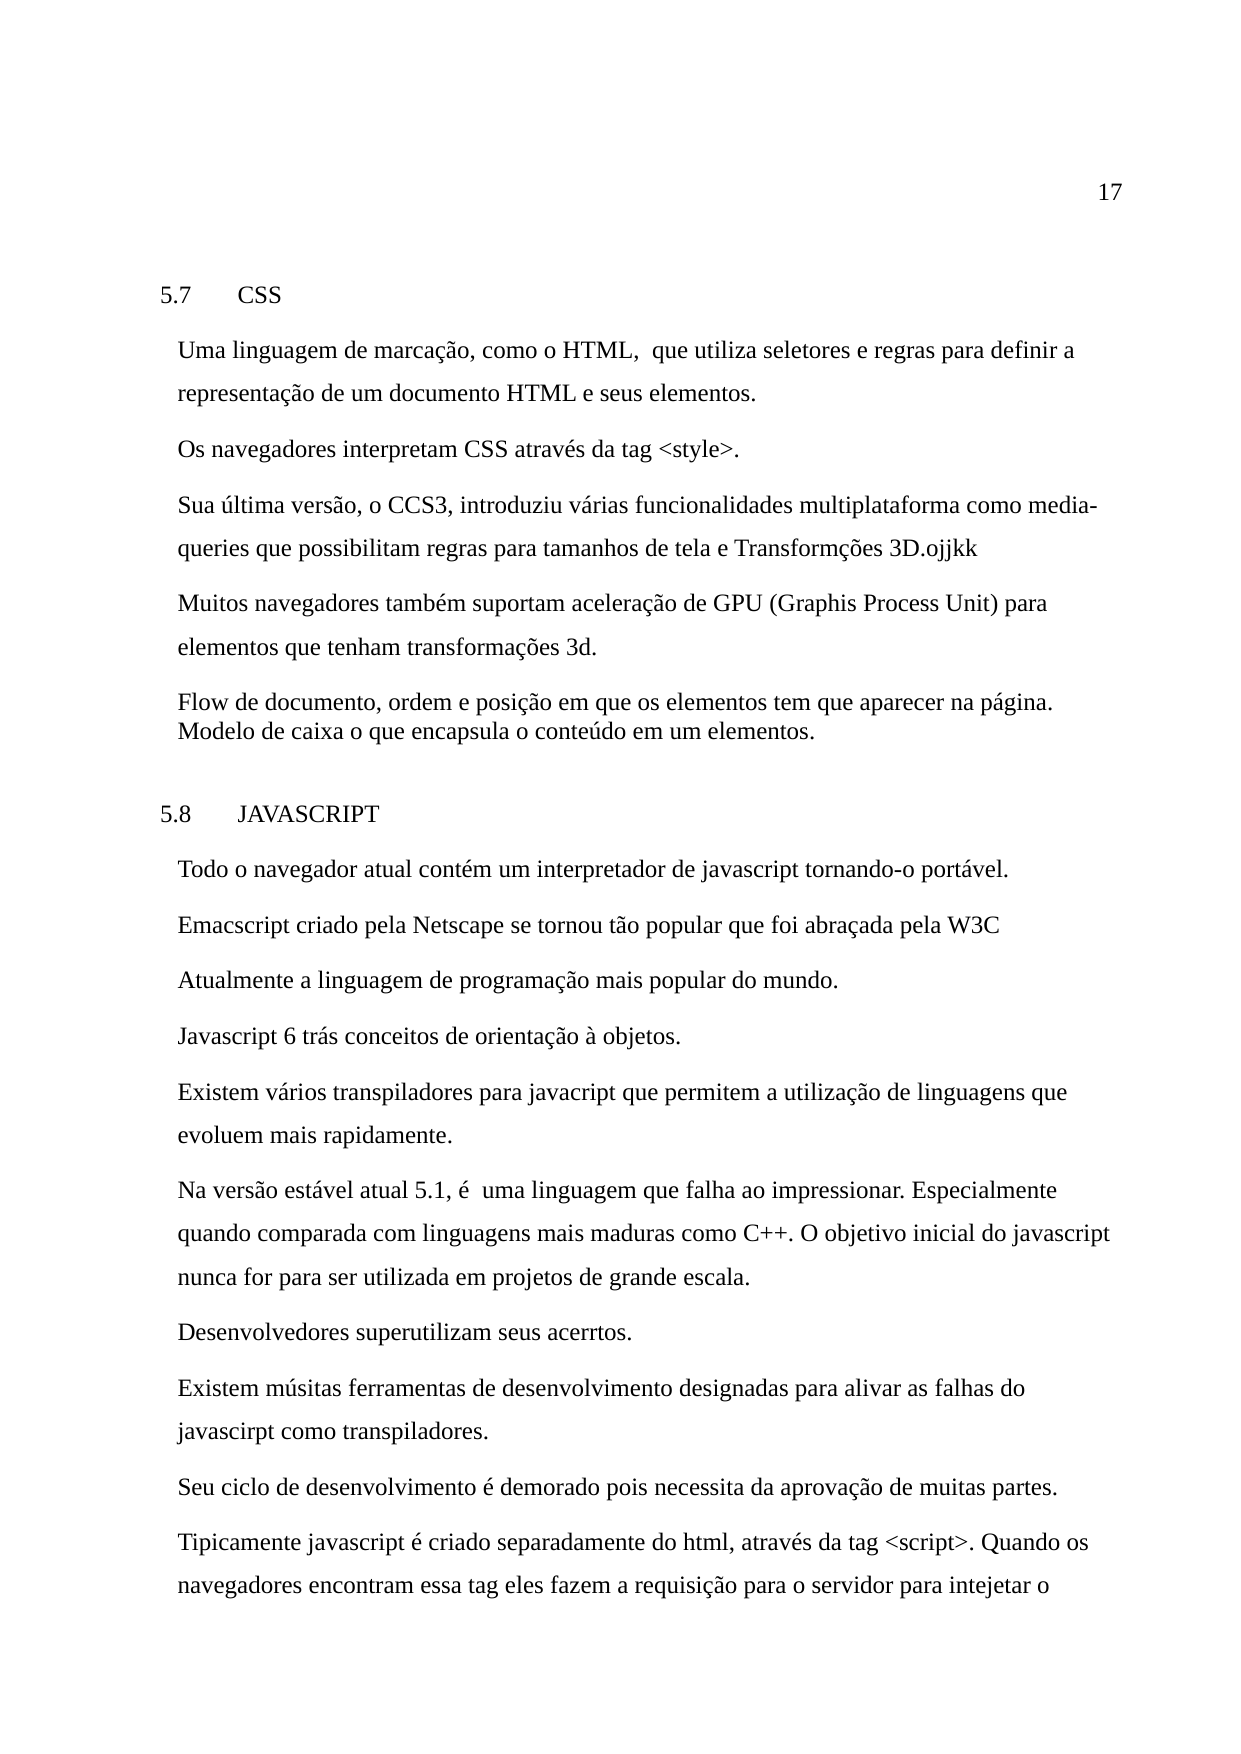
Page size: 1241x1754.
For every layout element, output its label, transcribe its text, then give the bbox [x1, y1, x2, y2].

text Flow de documento, ordem e posição em que os elementos tem que aparecer na página. Modelo de caixa o que encapsula o conteúdo em um elementos. [177, 687, 1122, 745]
text Todo o navegador atual contém um interpretador de javascript tornando-o portável. [177, 854, 1122, 883]
text Seu ciclo de desenvolvimento é demorado pois necessita da aprovação de muitas partes. [177, 1472, 1122, 1500]
text Tipicamente javascript é criado separadamente do html, através da tag <script>. Quando os navegadores encontram essa tag eles fazem a requisição para o servidor para intejetar o [177, 1527, 1122, 1599]
text Na versão estável atual 5.1, é uma linguagem que falha ao impressionar. Especialmente quando comparada com linguagens mais maduras como C++. O objetivo inicial do javascript nunca for para ser utilizada em projetos de grande escala. [177, 1175, 1122, 1290]
text Muitos navegadores também suportam aceleração de GPU (Graphis Process Unit) para elementos que tenham transformações 3d. [177, 588, 1122, 660]
subtitle JAVASCRIPT [153, 799, 1122, 828]
text Existem músitas ferramentas de desenvolvimento designadas para alivar as falhas do javascirpt como transpiladores. [177, 1373, 1122, 1445]
text Desenvolvedores superutilizam seus acerrtos. [177, 1317, 1122, 1346]
text Os navegadores interpretam CSS através da tag <style>. [177, 434, 1122, 463]
text Existem vários transpiladores para javacript que permitem a utilização de linguagens que evoluem mais rapidamente. [177, 1077, 1122, 1148]
text Uma linguagem de marcação, como o HTML, que utiliza seletores e regras para definir a representação de um documento HTML e seus elementos. [177, 335, 1122, 407]
text Atualmente a linguagem de programação mais popular do mundo. [177, 965, 1122, 994]
subtitle CSS [153, 280, 1122, 309]
text Sua última versão, o CCS3, introduziu várias funcionalidades multiplataforma como media-queries que possibilitam regras para tamanhos de tela e Transformções 3D.ojjkk [177, 490, 1122, 562]
text Emacscript criado pela Netscape se tornou tão popular que foi abraçada pela W3C [177, 910, 1122, 938]
text Javascript 6 trás conceitos de orientação à objetos. [177, 1021, 1122, 1050]
